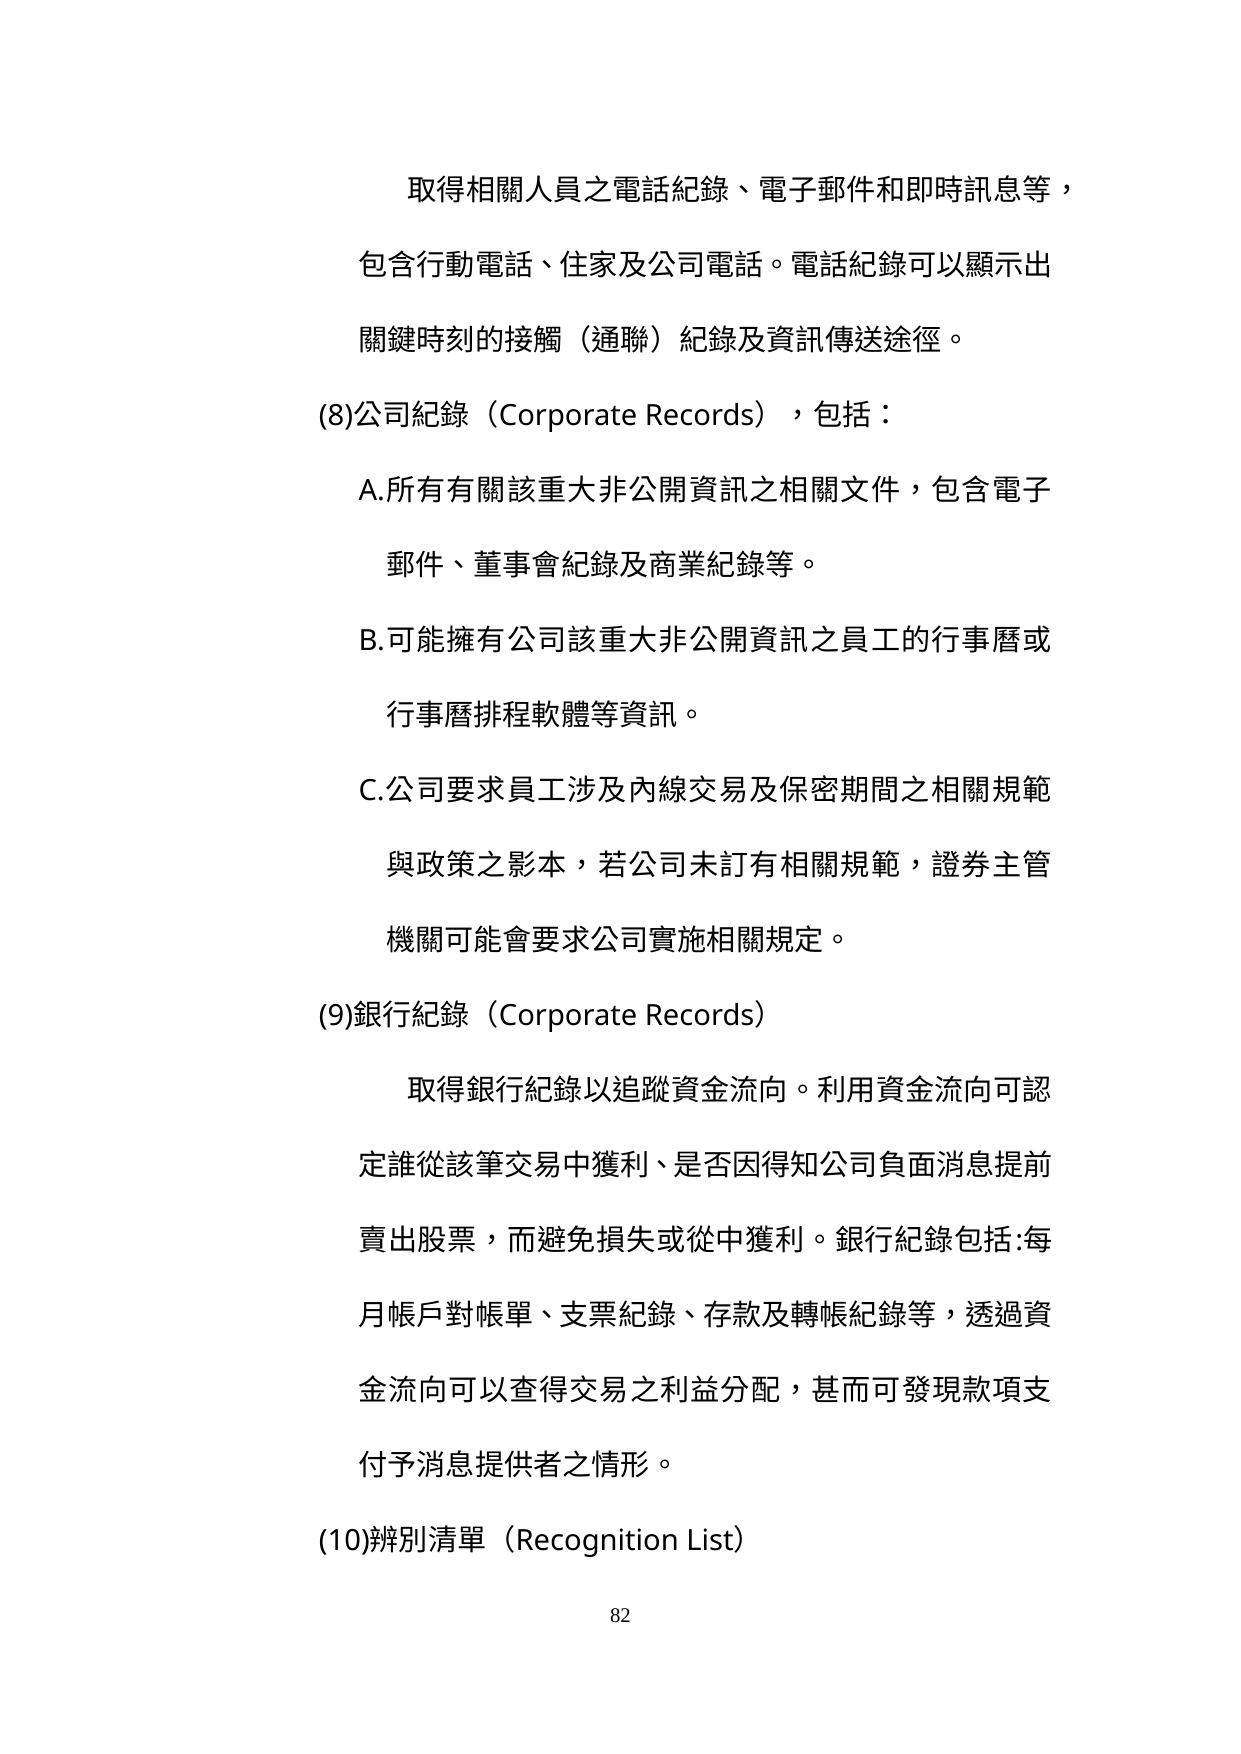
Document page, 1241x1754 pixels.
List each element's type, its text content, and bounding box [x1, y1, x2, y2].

text (10)辨別清單（Recognition List） [319, 1500, 1053, 1575]
text 取得銀行紀錄以追蹤資金流向。利用資金流向可認定誰從該筆交易中獲利、是否因得知公司負面消息提前賣出股票，而避免損失或從中獲利。銀行紀錄包括:每月帳戶對帳單、支票紀錄、存款及轉帳紀錄等，透過資金流向可以查得交易之利益分配，甚而可發現款項支付予消息提供者之情形。 [358, 1050, 1053, 1500]
text B.可能擁有公司該重大非公開資訊之員工的行事曆或行事曆排程軟體等資訊。 [358, 600, 1053, 750]
text (9)銀行紀錄（Corporate Records） [319, 975, 1053, 1050]
text A.所有有關該重大非公開資訊之相關文件，包含電子郵件、董事會紀錄及商業紀錄等。 [358, 450, 1053, 600]
text C.公司要求員工涉及內線交易及保密期間之相關規範與政策之影本，若公司未訂有相關規範，證券主管機關可能會要求公司實施相關規定。 [358, 750, 1053, 975]
text 取得相關人員之電話紀錄、電子郵件和即時訊息等，包含行動電話、住家及公司電話。電話紀錄可以顯示出關鍵時刻的接觸（通聯）紀錄及資訊傳送途徑。 [358, 150, 1053, 375]
text (8)公司紀錄（Corporate Records），包括： [319, 375, 1053, 450]
